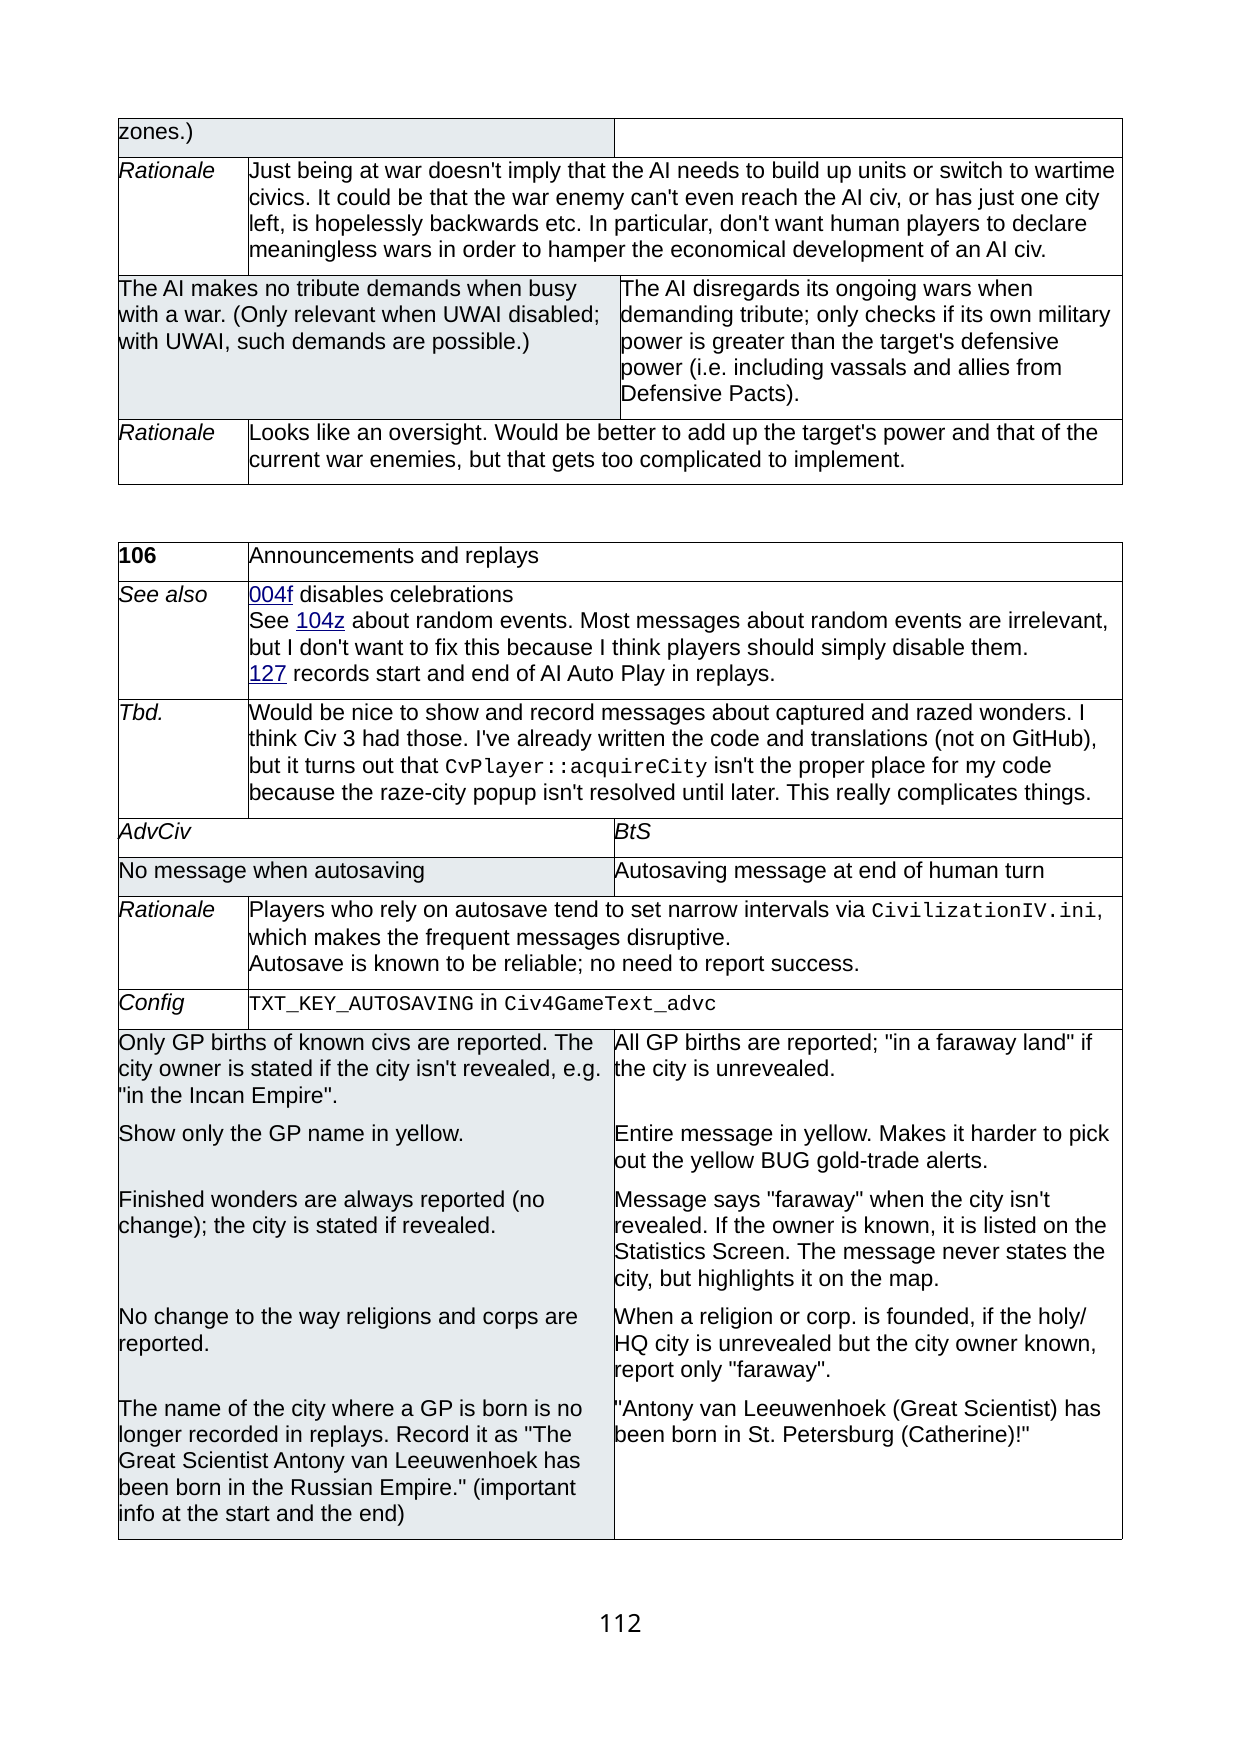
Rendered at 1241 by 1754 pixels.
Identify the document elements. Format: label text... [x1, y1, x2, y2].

table_cell The AI disregards its ongoing wars when demanding tribute; only checks if its own military power is greater than the target's defensive power (i.e. including vassals and allies from Defensive Pacts). [621, 276, 1122, 419]
table_cell Tbd. [119, 700, 248, 818]
table_cell AdvCiv [119, 819, 614, 857]
table_cell Would be nice to show and record messages about captured and razed wonders. I think Civ 3 had those. I've already written the code and translations (not on GitHub), but it turns out that CvPlayer::acquireCity isn't the proper place for my code because the raze-city popup isn't resolved until later. This really complicates things. [249, 700, 1122, 818]
table_cell Players who rely on autosave tend to set narrow intervals via CivilizationIV.ini, which makes the frequent messages disruptive. Autosave is known to be reliable; no need to report success. [249, 897, 1122, 989]
table_cell See also [119, 582, 248, 699]
table_cell Looks like an oversight. Would be better to add up the target's power and that of the current war enemies, but that gets too complicated to implement. [249, 420, 1122, 484]
table_cell 004f disables celebrations See 104z about random events. Most messages about random events are irrelevant, but I don't want to fix this because I think players should simply disable them. 127 records start and end of AI Auto Play in replays. [249, 582, 1122, 699]
table_cell Config [119, 990, 248, 1029]
table_cell [615, 119, 1122, 157]
table_cell Rationale [119, 420, 248, 484]
table_cell zones.) [119, 119, 614, 157]
table_header Announcements and replays [249, 543, 1122, 581]
table_header 106 [119, 543, 248, 581]
table_cell Only GP births of known civs are reported. The city owner is stated if the city isn't revealed, e.g. "in the Incan Empire". Show only the GP name in yellow. Finished wonders are always reported (no change); the city is stated if revealed. No change to the way religions and corps are reported. The name of the city where a GP is born is no longer recorded in replays. Record it as "The Great Scientist Antony van Leeuwenhoek has been born in the Russian Empire." (important info at the start and the end) [119, 1030, 614, 1539]
table_cell All GP births are reported; "in a faraway land" if the city is unrevealed. Entire message in yellow. Makes it harder to pick out the yellow BUG gold-trade alerts. Message says "faraway" when the city isn't revealed. If the owner is known, it is listed on the Statistics Screen. The message never states the city, but highlights it on the map. When a religion or corp. is founded, if the holy/ HQ city is unrevealed but the city owner known, report only "faraway". "Antony van Leeuwenhoek (Great Scientist) has been born in St. Petersburg (Catherine)!" [615, 1030, 1122, 1539]
table_cell Just being at war doesn't imply that the AI needs to build up units or switch to wartime civics. It could be that the war enemy can't even reach the AI civ, or has just one city left, is hopelessly backwards etc. In particular, don't want human players to declare meaningless wars in order to hamper the economical development of an AI civ. [249, 158, 1122, 275]
table_cell The AI makes no tribute demands when busy with a war. (Only relevant when UWAI disabled; with UWAI, such demands are possible.) [119, 276, 620, 419]
table_cell Rationale [119, 158, 248, 275]
table_cell No message when autosaving [119, 858, 614, 896]
table_cell BtS [615, 819, 1122, 857]
table_cell TXT_KEY_AUTOSAVING in Civ4GameText_advc [249, 990, 1122, 1029]
table_cell Autosaving message at end of human turn [615, 858, 1122, 896]
table_cell Rationale [119, 897, 248, 989]
